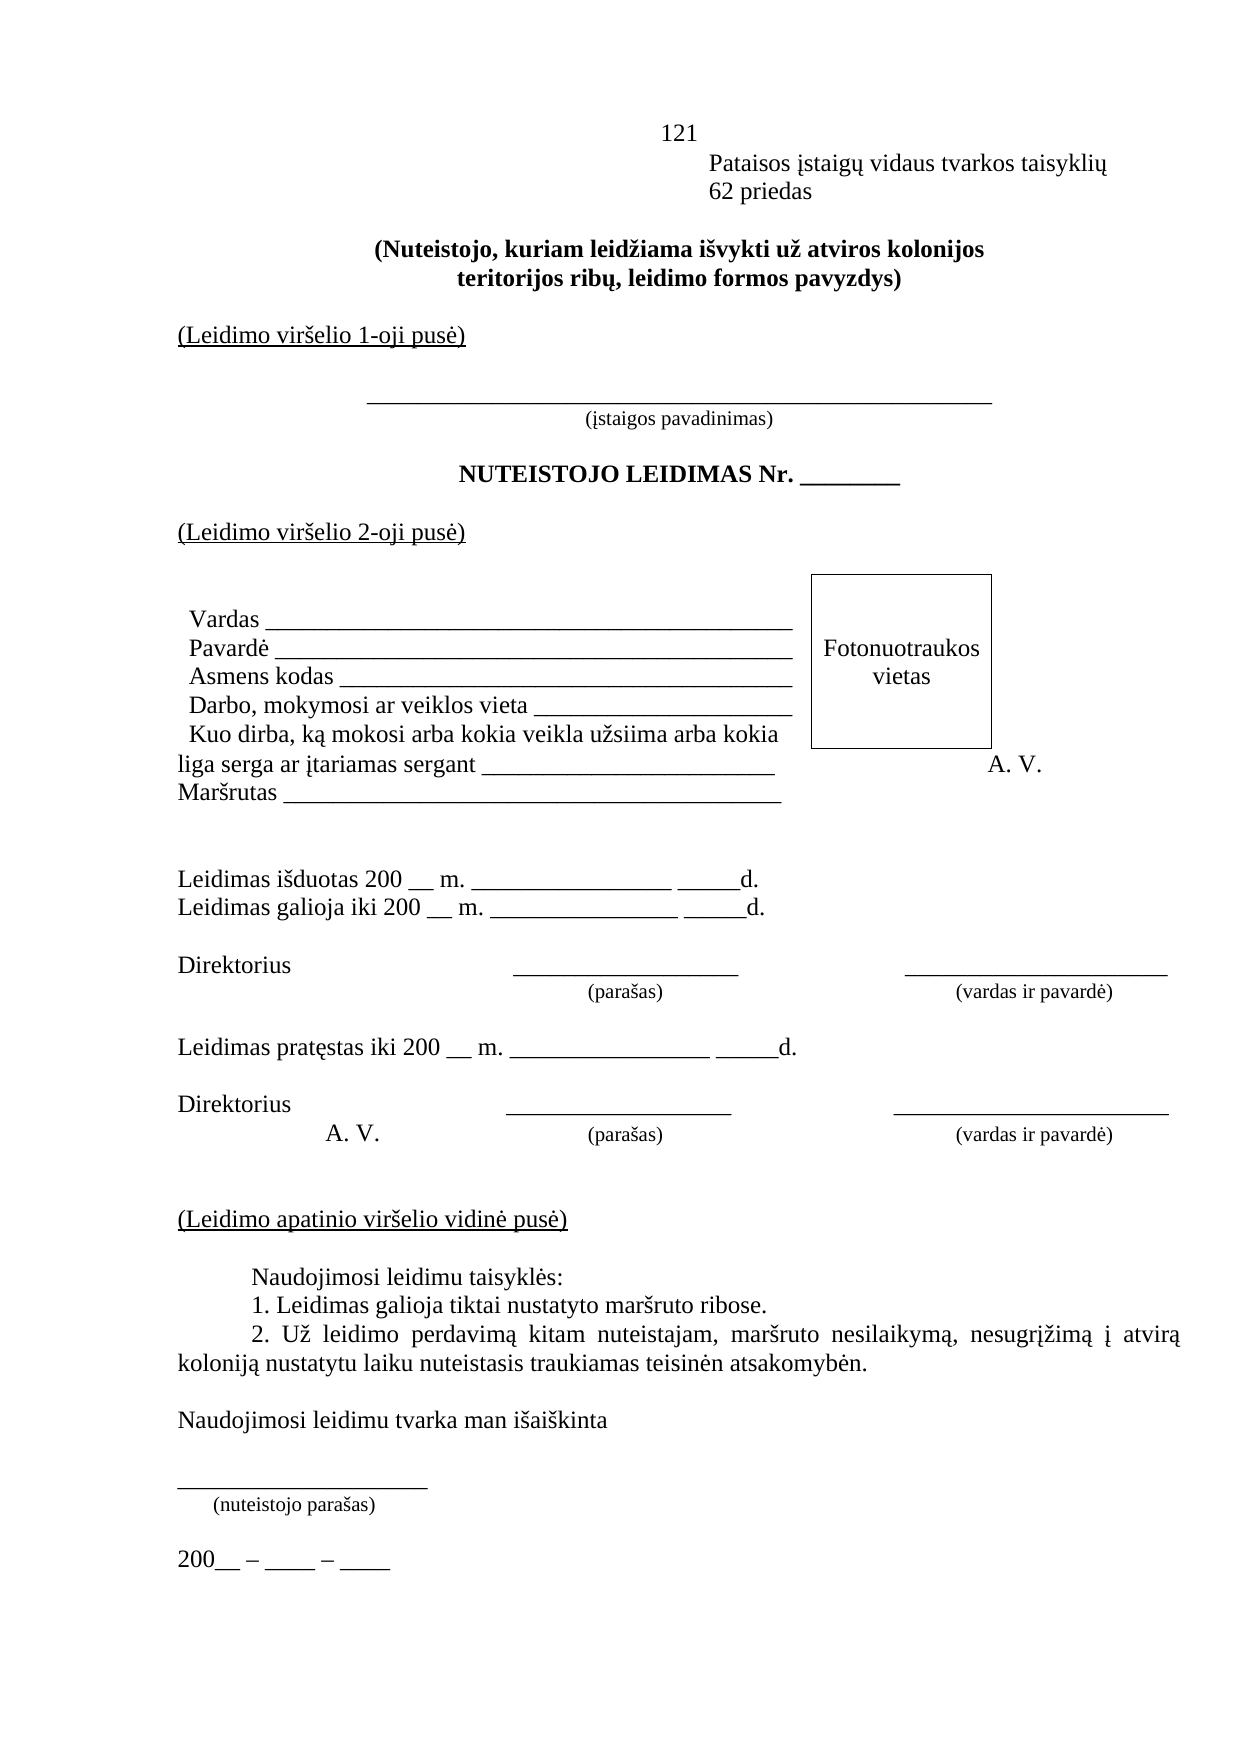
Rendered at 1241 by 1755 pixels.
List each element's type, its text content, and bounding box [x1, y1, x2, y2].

text 2. Už leidimo perdavimą kitam nuteistajam, maršruto nesilaikymą, nesugrįžimą į atvirą koloniją nustatytu laiku nuteistasis traukiamas teisinėn atsakomybėn. [177, 1319, 1181, 1377]
table_header Vardas Pavardė Asmens kodas Darbo, mokymosi ar veiklos vieta Kuo dirba, ką mokosi arba kokia veikla užsiima arba kokia [177, 574, 811, 748]
text Maršrutas [177, 777, 1181, 806]
text (Leidimo viršelio 1-oji pusė) [177, 320, 1181, 349]
text Direktorius __________________ _____________________ [177, 950, 1181, 979]
text Naudojimosi leidimu taisyklės: [177, 1262, 1181, 1290]
text ____________________ [177, 1463, 1181, 1492]
text NUTEISTOJO LEIDIMAS Nr. ________ [177, 459, 1181, 488]
text 1. Leidimas galioja tiktai nustatyto maršruto ribose. [177, 1290, 1181, 1319]
text A. V. (parašas) (vardas ir pavardė) [177, 1118, 1181, 1147]
text Leidimas išduotas 200 __ m. ________________ _____d. [177, 864, 1181, 892]
text __________________________________________________ [177, 378, 1181, 406]
text Leidimas pratęstas iki 200 __ m. ________________ _____d. [177, 1032, 1181, 1060]
text teritorijos ribų, leidimo formos pavyzdys) [177, 263, 1181, 291]
text (Nuteistojo, kuriam leidžiama išvykti už atviros kolonijos [177, 234, 1181, 263]
text 62 priedas [177, 176, 1181, 205]
text (parašas) (vardas ir pavardė) [177, 979, 1181, 1003]
text (Leidimo apatinio viršelio vidinė pusė) [177, 1204, 1181, 1233]
text liga serga ar įtariamas sergant A. V. [177, 749, 1181, 777]
table_header Fotonuotraukos vietas [812, 575, 991, 748]
text Naudojimosi leidimu tvarka man išaiškinta [177, 1405, 1181, 1434]
text Pataisos įstaigų vidaus tvarkos taisyklių [709, 148, 1181, 176]
text (nuteistojo parašas) [177, 1492, 1181, 1516]
text Leidimas galioja iki 200 __ m. _______________ _____d. [177, 892, 1181, 921]
text (Leidimo viršelio 2-oji pusė) [177, 517, 1181, 545]
text 200__ – ____ – ____ [177, 1544, 1181, 1573]
text Direktorius __________________ ______________________ [177, 1089, 1181, 1118]
text (įstaigos pavadinimas) [177, 406, 1181, 430]
